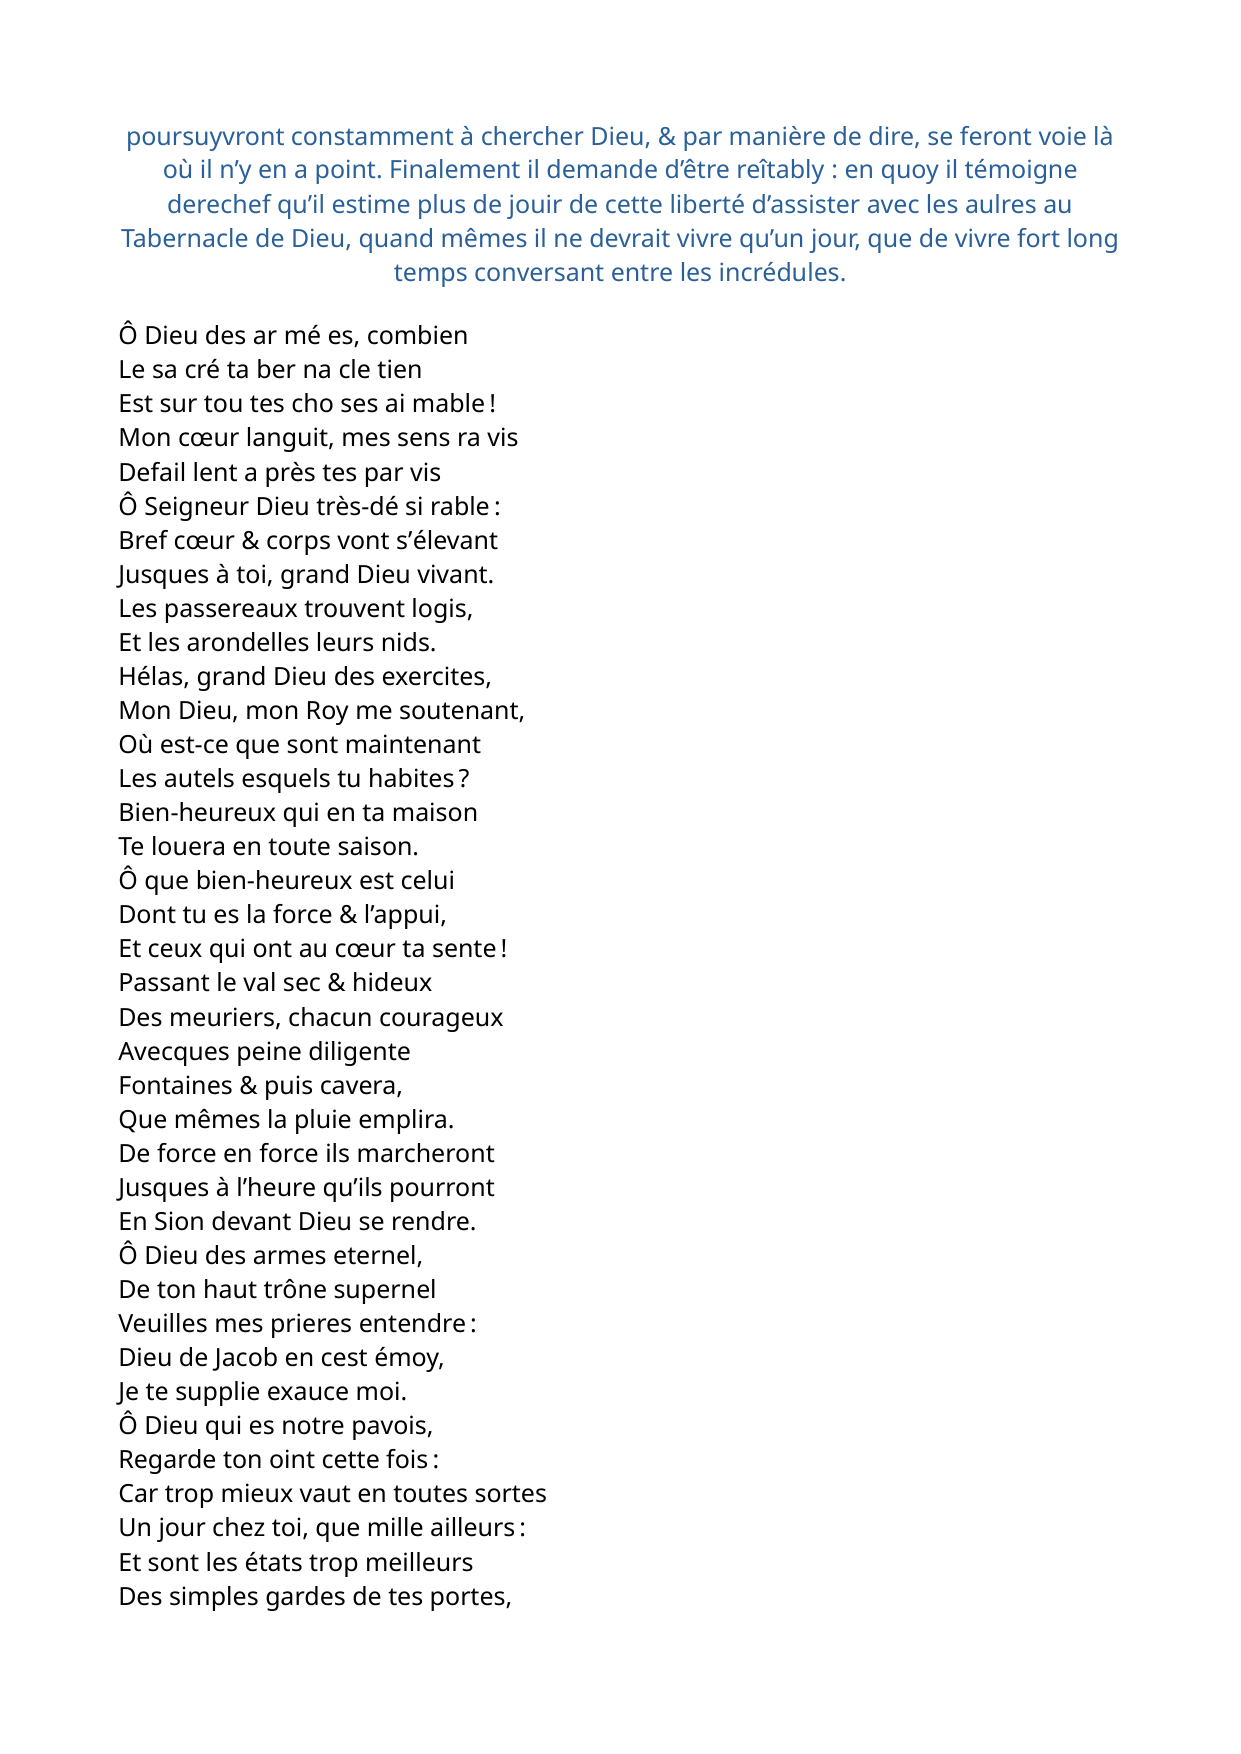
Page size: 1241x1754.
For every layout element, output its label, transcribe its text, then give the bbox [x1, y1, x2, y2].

text Jusques à l’heure qu’ils pourront [118, 1169, 1122, 1203]
text Je te supplie exauce moi. [118, 1374, 1122, 1408]
text Un jour chez toi, que mille ailleurs : [118, 1510, 1122, 1544]
text Les passereaux trouvent logis, [118, 590, 1122, 624]
text Des meuriers, chacun courageux [118, 999, 1122, 1033]
text Mon cœur languit, mes sens ra vis [118, 420, 1122, 454]
text Passant le val sec & hideux [118, 965, 1122, 999]
text Et sont les états trop meilleurs [118, 1544, 1122, 1578]
text Avecques peine diligente [118, 1033, 1122, 1067]
text Est sur tou tes cho ses ai mable ! [118, 386, 1122, 420]
text Bien-heureux qui en ta maison [118, 795, 1122, 829]
text De force en force ils marcheront [118, 1135, 1122, 1169]
text Ô Dieu des armes eternel, [118, 1238, 1122, 1272]
text Les autels esquels tu habites ? [118, 761, 1122, 795]
text Ô que bien-heureux est celui [118, 863, 1122, 897]
text poursuyvront constamment à chercher Dieu, & par manière de dire, se feront voie là où il n’y en a point. Finalement il demande d’être reîtably : en quoy il témoigne derechef qu’il estime plus de jouir de cette liberté d’assister avec les aulres au Tabernacle de Dieu, quand mêmes il ne devrait vivre qu’un jour, que de vivre fort long temps conversant entre les incrédules. [118, 118, 1122, 288]
text Fontaines & puis cavera, [118, 1067, 1122, 1101]
text Et les arondelles leurs nids. [118, 624, 1122, 658]
text Bref cœur & corps vont s’élevant [118, 522, 1122, 556]
text Et ceux qui ont au cœur ta sente ! [118, 931, 1122, 965]
text Defail lent a près tes par vis [118, 454, 1122, 488]
text Où est-ce que sont maintenant [118, 727, 1122, 761]
text Ô Dieu des ar mé es, combien [118, 318, 1122, 352]
text Mon Dieu, mon Roy me soutenant, [118, 693, 1122, 727]
text Des simples gardes de tes portes, [118, 1578, 1122, 1612]
text En Sion devant Dieu se rendre. [118, 1203, 1122, 1238]
text Dont tu es la force & l’appui, [118, 897, 1122, 931]
text De ton haut trône supernel [118, 1272, 1122, 1306]
text Que mêmes la pluie emplira. [118, 1101, 1122, 1135]
text Te louera en toute saison. [118, 829, 1122, 863]
text Veuilles mes prieres entendre : [118, 1306, 1122, 1340]
text Ô Dieu qui es notre pavois, [118, 1408, 1122, 1442]
text Regarde ton oint cette fois : [118, 1442, 1122, 1476]
text Ô Seigneur Dieu très-dé si rable : [118, 488, 1122, 522]
text Le sa cré ta ber na cle tien [118, 352, 1122, 386]
text Dieu de Jacob en cest émoy, [118, 1340, 1122, 1374]
text Hélas, grand Dieu des exercites, [118, 658, 1122, 693]
text Car trop mieux vaut en toutes sortes [118, 1476, 1122, 1510]
text Jusques à toi, grand Dieu vivant. [118, 556, 1122, 590]
